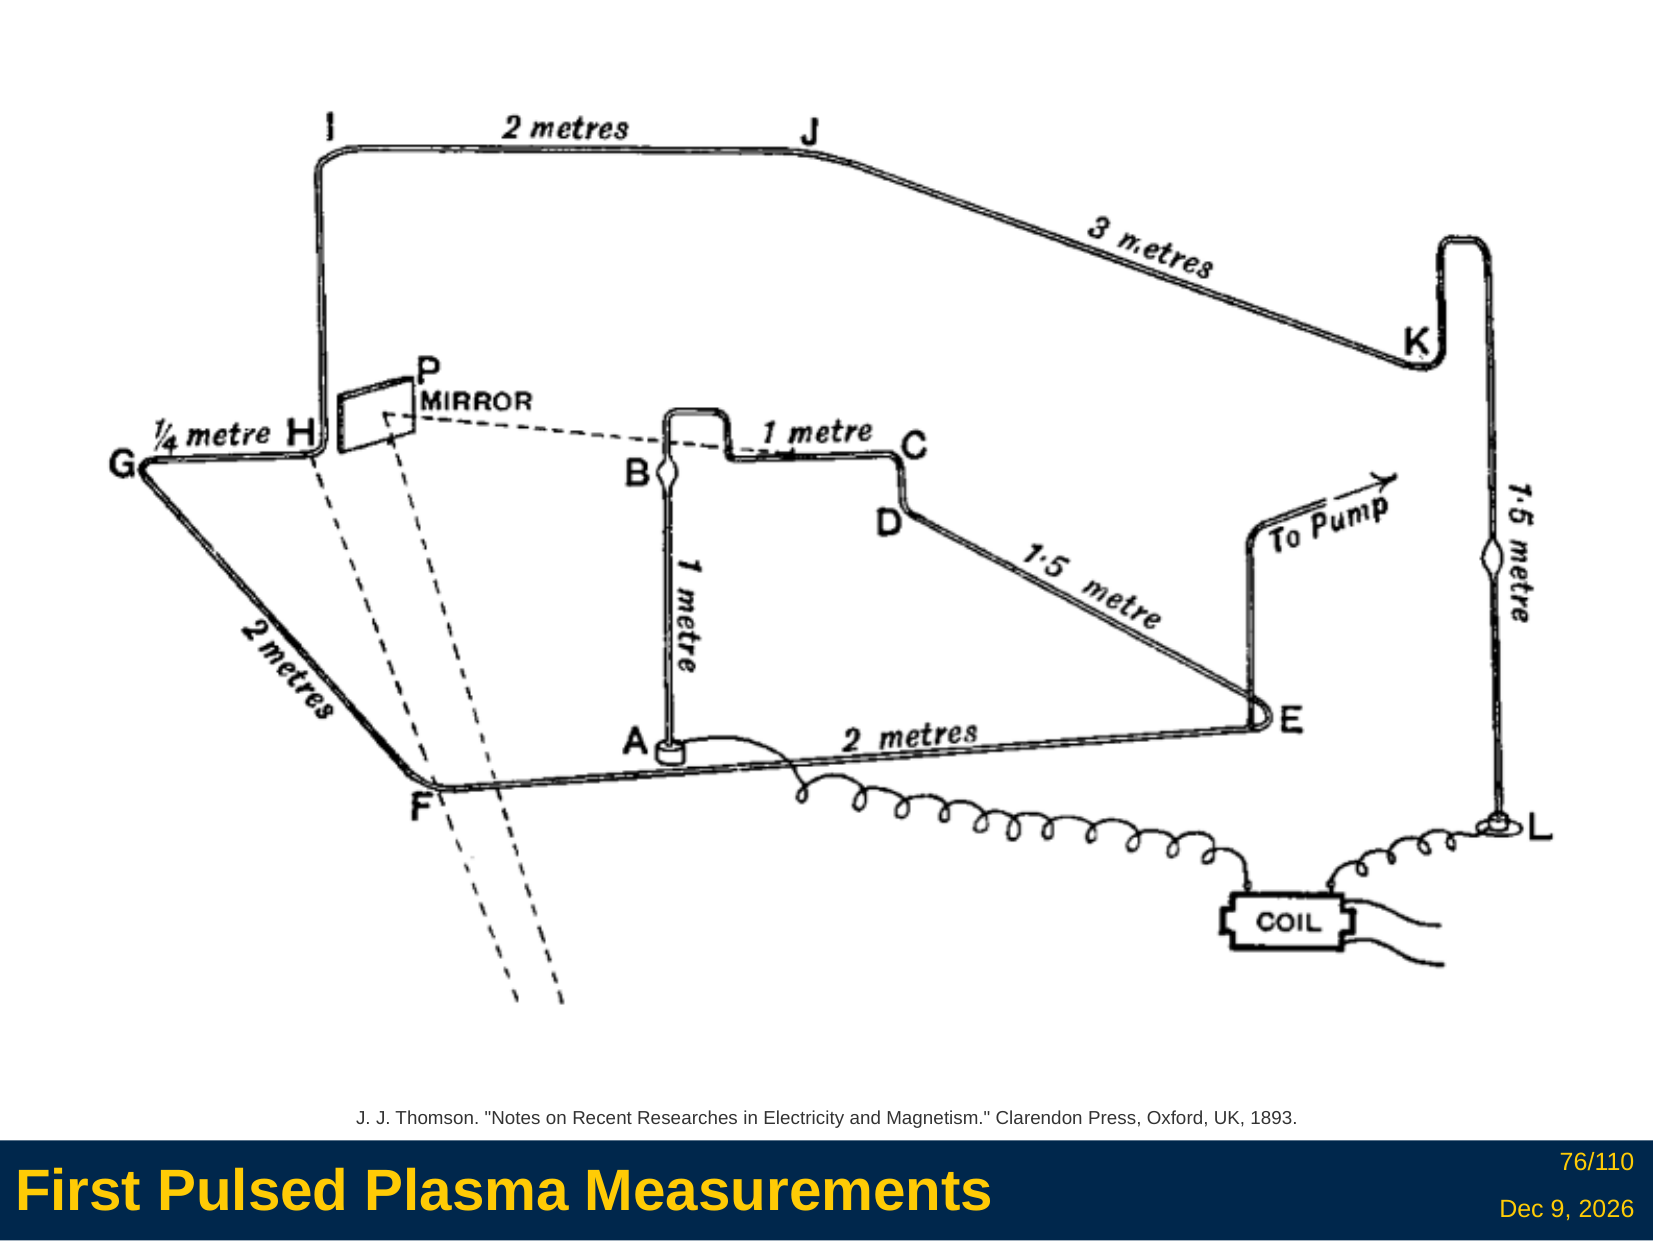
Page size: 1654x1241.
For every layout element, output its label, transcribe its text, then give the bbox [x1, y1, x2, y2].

title First Pulsed Plasma Measurements [14, 1140, 1380, 1241]
picture [81, 89, 1576, 1009]
